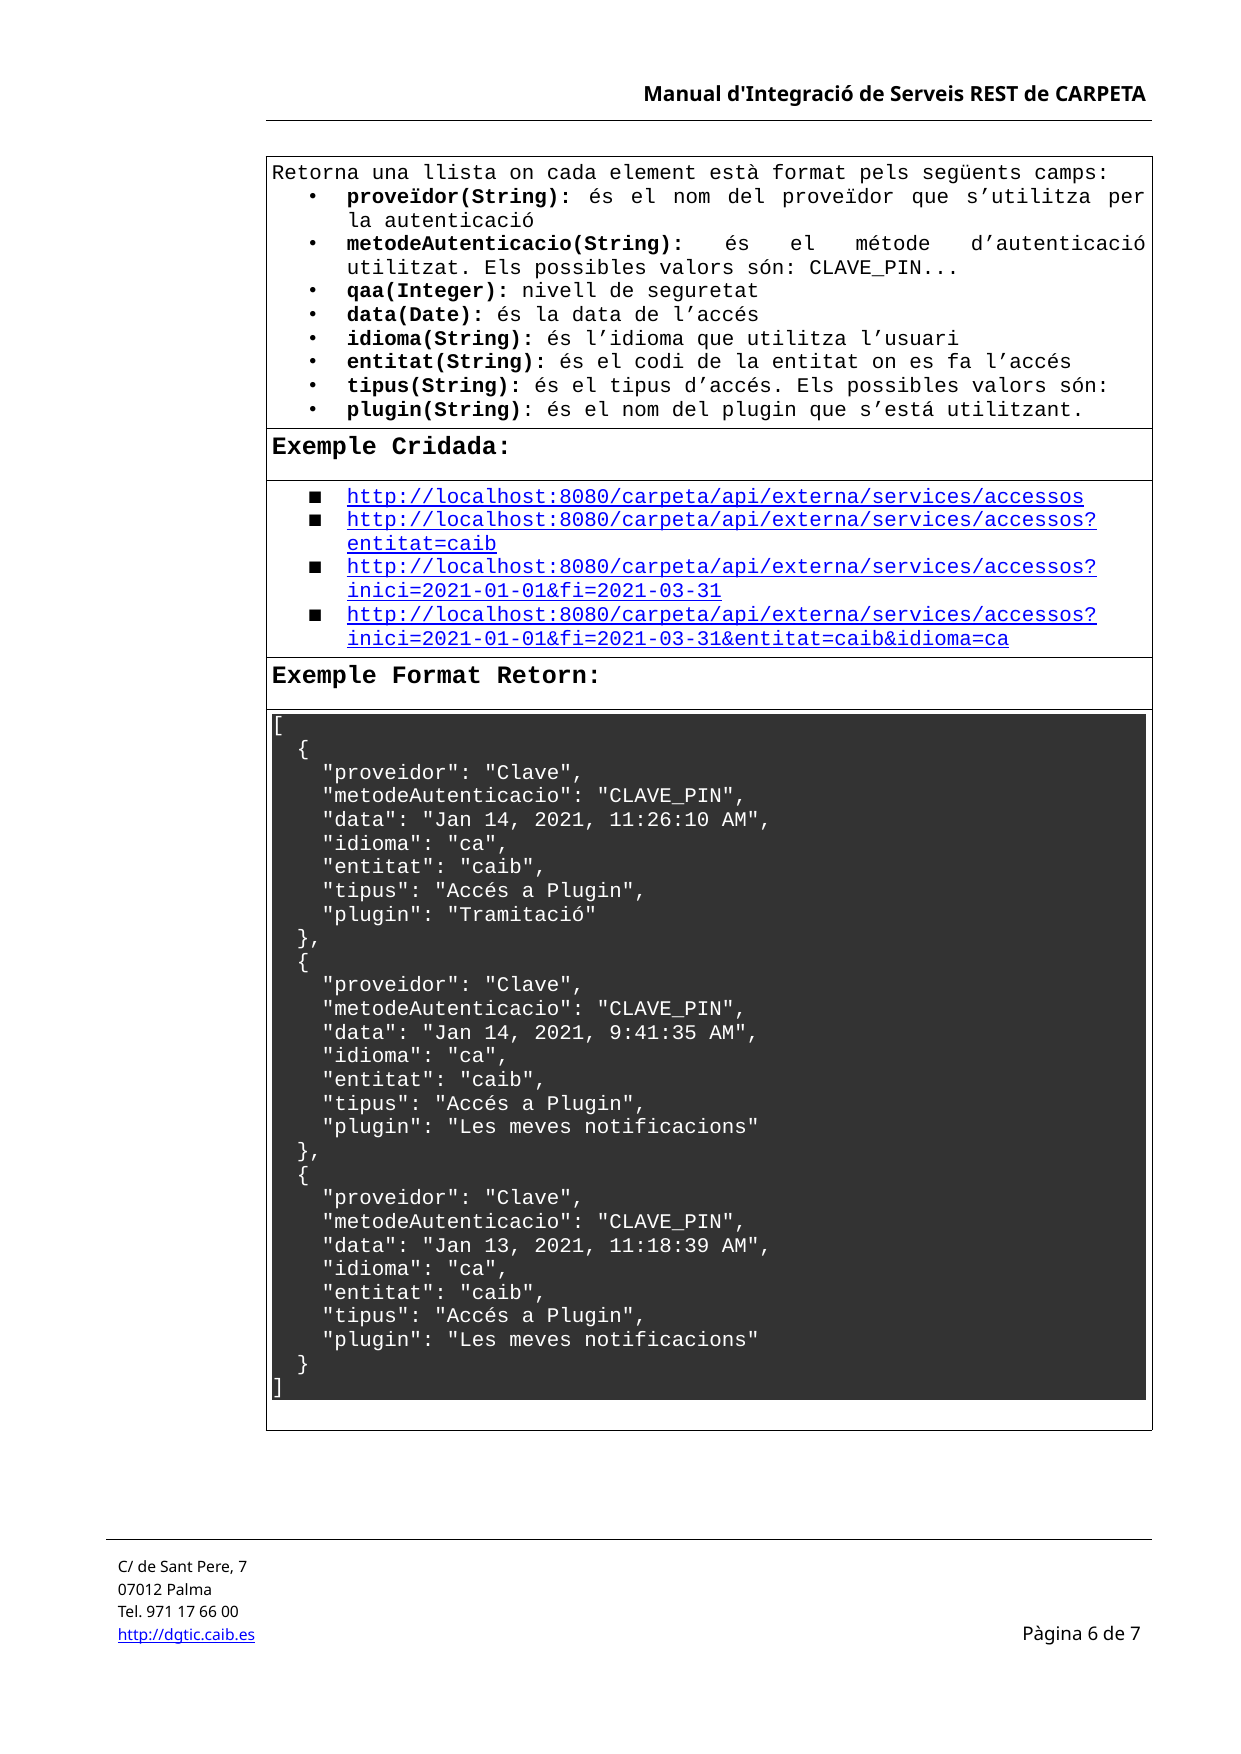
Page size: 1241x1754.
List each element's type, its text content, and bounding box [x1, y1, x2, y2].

table_cell [ { "proveidor": "Clave", "metodeAutenticacio": "CLAVE_PIN", "data": "Jan 14, 2021, 11:26:10 AM", "idioma": "ca", "entitat": "caib", "tipus": "Accés a Plugin", "plugin": "Tramitació" }, { "proveidor": "Clave", "metodeAutenticacio": "CLAVE_PIN", "data": "Jan 14, 2021, 9:41:35 AM", "idioma": "ca", "entitat": "caib", "tipus": "Accés a Plugin", "plugin": "Les meves notificacions" }, { "proveidor": "Clave", "metodeAutenticacio": "CLAVE_PIN", "data": "Jan 13, 2021, 11:18:39 AM", "idioma": "ca", "entitat": "caib", "tipus": "Accés a Plugin", "plugin": "Les meves notificacions" } ] [267, 710, 1152, 1429]
table_cell Exemple Format Retorn: [267, 658, 1152, 708]
table_cell http://localhost:8080/carpeta/api/externa/services/accessos http://localhost:8080/carpeta/api/externa/services/accessos?entitat=caib http://localhost:8080/carpeta/api/externa/services/accessos?inici=2021-01-01&fi=2021-03-31 http://localhost:8080/carpeta/api/externa/services/accessos?inici=2021-01-01&fi=2021-03-31&entitat=caib&idioma=ca [267, 481, 1152, 657]
table_cell Exemple Cridada: [267, 429, 1152, 480]
table_cell Retorna una llista on cada element està format pels següents camps: proveïdor(String): és el nom del proveïdor que s’utilitza per la autenticació metodeAutenticacio(String): és el métode d’autenticació utilitzat. Els possibles valors són: CLAVE_PIN... qaa(Integer): nivell de seguretat data(Date): és la data de l’accés idioma(String): és l’idioma que utilitza l’usuari entitat(String): és el codi de la entitat on es fa l’accés tipus(String): és el tipus d’accés. Els possibles valors són: plugin(String): és el nom del plugin que s’está utilitzant. [267, 157, 1152, 428]
